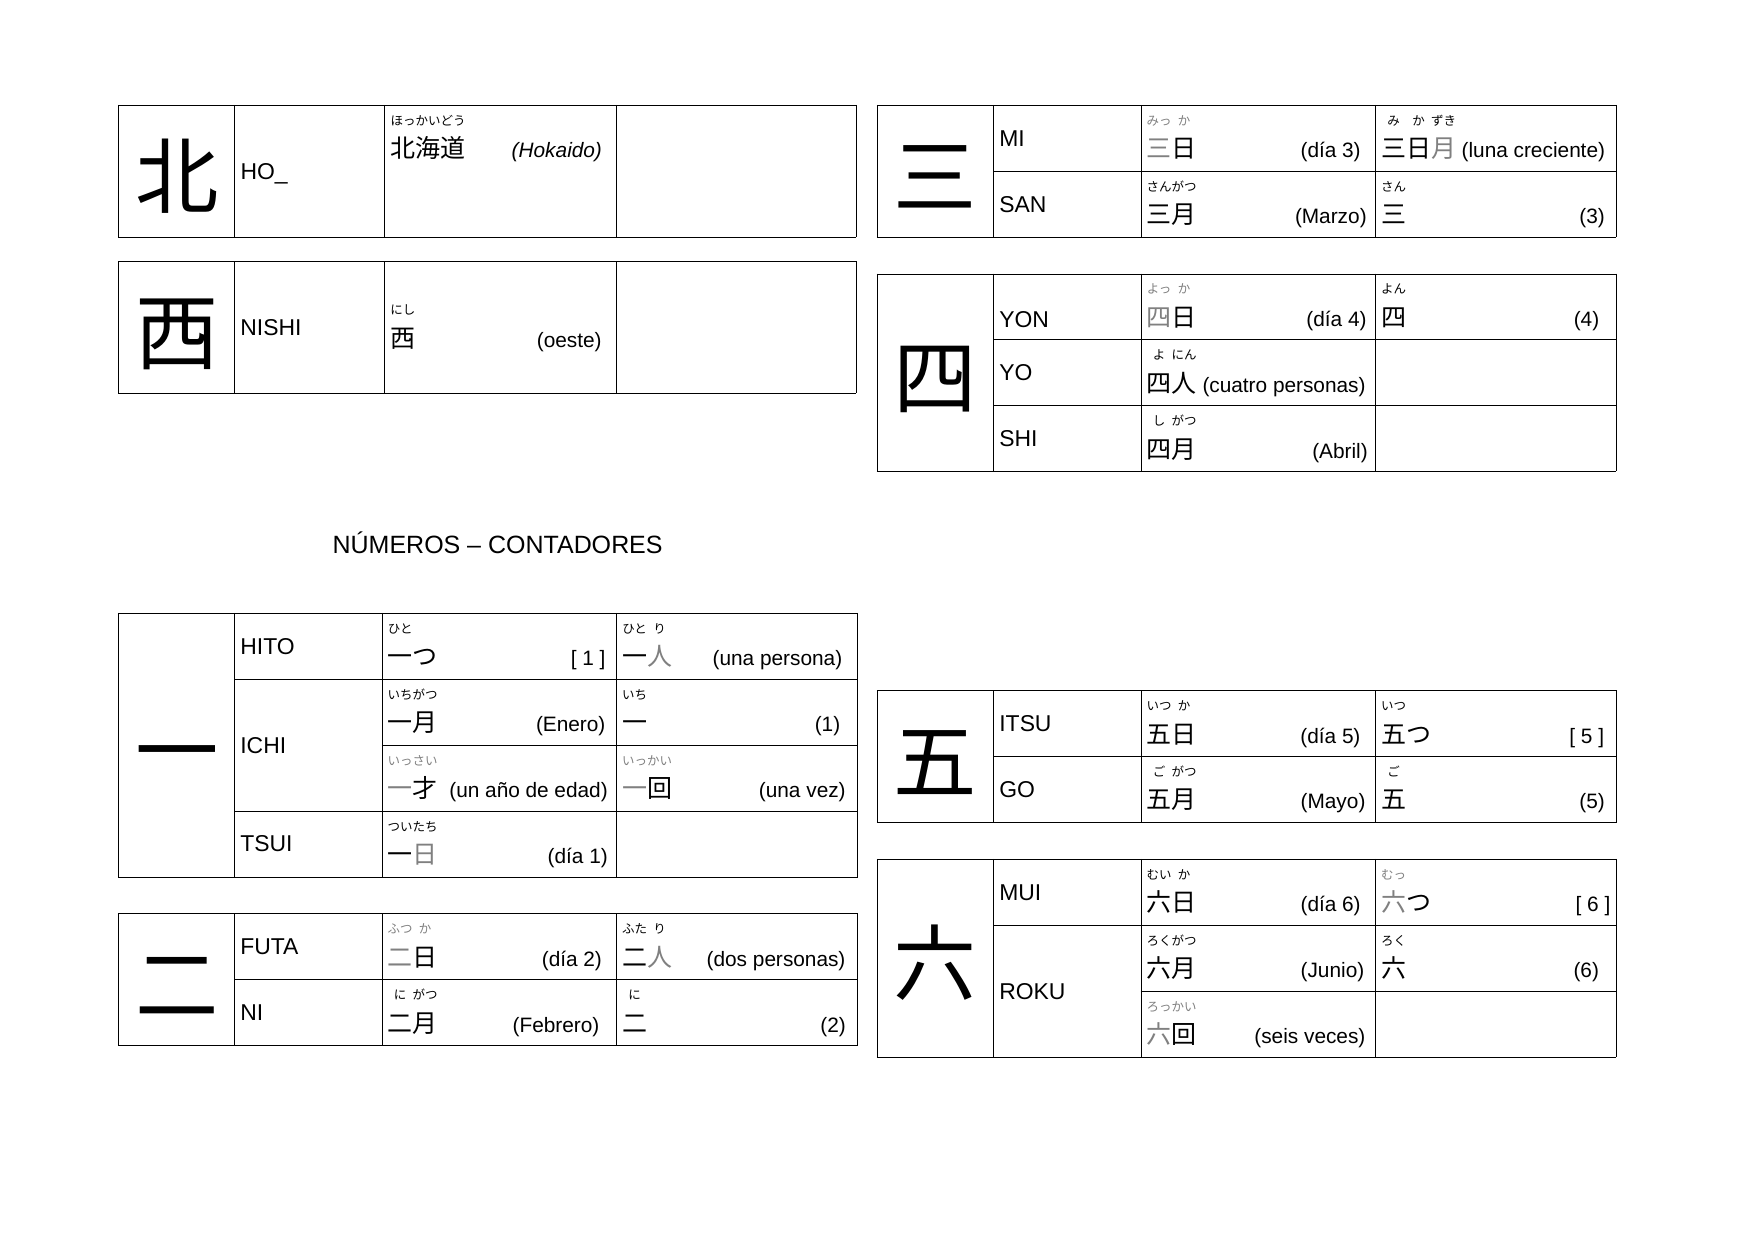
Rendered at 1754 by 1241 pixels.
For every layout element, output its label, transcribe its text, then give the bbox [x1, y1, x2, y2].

table_header 一ひと人り (una persona) [617, 614, 857, 679]
table_header 一 [119, 614, 234, 877]
table_cell 六ろく (6) [1376, 926, 1616, 991]
table_header 二ふた人り (dos personas) [617, 914, 857, 979]
table_cell 四よ人にん (cuatro personas) [1142, 340, 1375, 405]
table_cell 六ろっ回かい (seis veces) [1142, 992, 1375, 1057]
table_header HITO [235, 614, 382, 679]
table_header [617, 262, 856, 393]
table_header 二 [119, 914, 234, 1045]
table_header 三 [878, 106, 993, 237]
table_cell [1376, 406, 1616, 471]
table_cell 一いっ回かい (una vez) [617, 746, 857, 811]
table_header 四よっ日か (día 4) [1142, 275, 1375, 339]
table_cell 二に月がつ (Febrero) [383, 980, 616, 1045]
table_header 四よん (4) [1376, 275, 1616, 339]
table_cell [1376, 992, 1616, 1057]
table_header 西にし (oeste) [385, 262, 616, 393]
table_cell ICHI [235, 680, 382, 811]
table_cell [617, 106, 856, 237]
table_cell HO_ [235, 106, 384, 237]
table_cell SAN [994, 172, 1141, 237]
table_header 四 [878, 275, 993, 471]
table_cell GO [994, 757, 1141, 822]
table_header 三みっ日か (día 3) [1142, 106, 1375, 171]
table_header NISHI [235, 262, 384, 393]
table_cell [617, 812, 857, 877]
table_header 五いつつ [ 5 ] [1376, 691, 1616, 756]
table_header 六むっつ [ 6 ] [1376, 860, 1616, 925]
table_cell 三さん (3) [1376, 172, 1616, 237]
table_header 二ふつ日か (día 2) [383, 914, 616, 979]
table_header 一ひとつ [ 1 ] [383, 614, 616, 679]
table_header 五いつ日か (día 5) [1142, 691, 1375, 756]
table_cell 五ご月がつ (Mayo) [1142, 757, 1375, 822]
table_cell SHI [994, 406, 1141, 471]
table_cell 一いち月がつ (Enero) [383, 680, 616, 745]
table_cell TSUI [235, 812, 382, 877]
table_header 六 [878, 860, 993, 1057]
table_header MUI [994, 860, 1141, 925]
table_header FUTA [235, 914, 382, 979]
table_cell 六ろく月がつ (Junio) [1142, 926, 1375, 991]
table_header 西 [119, 262, 234, 393]
table_cell ROKU [994, 926, 1141, 1057]
table_header ITSU [994, 691, 1141, 756]
table_cell 一いっ才さい (un año de edad) [383, 746, 616, 811]
table_header 六むい日か (día 6) [1142, 860, 1375, 925]
table_header YON [994, 275, 1141, 339]
table_header 三み日か月ずき (luna creciente) [1376, 106, 1616, 171]
table_cell 五ご (5) [1376, 757, 1616, 822]
table_cell [1376, 340, 1616, 405]
table_header MI [994, 106, 1141, 171]
table_cell 一いち (1) [617, 680, 857, 745]
table_cell 一つい日たち (día 1) [383, 812, 616, 877]
table_header 五 [878, 691, 993, 822]
text NÚMEROS – CONTADORES [118, 530, 877, 559]
table_cell 北ほっ海かい道どう (Hokaido) [385, 106, 616, 237]
table_header 北 [119, 106, 234, 237]
table_cell 四し月がつ (Abril) [1142, 406, 1375, 471]
table_cell 二に (2) [617, 980, 857, 1045]
table_cell 三さん月がつ (Marzo) [1142, 172, 1375, 237]
table_cell NI [235, 980, 382, 1045]
table_cell YO [994, 340, 1141, 405]
